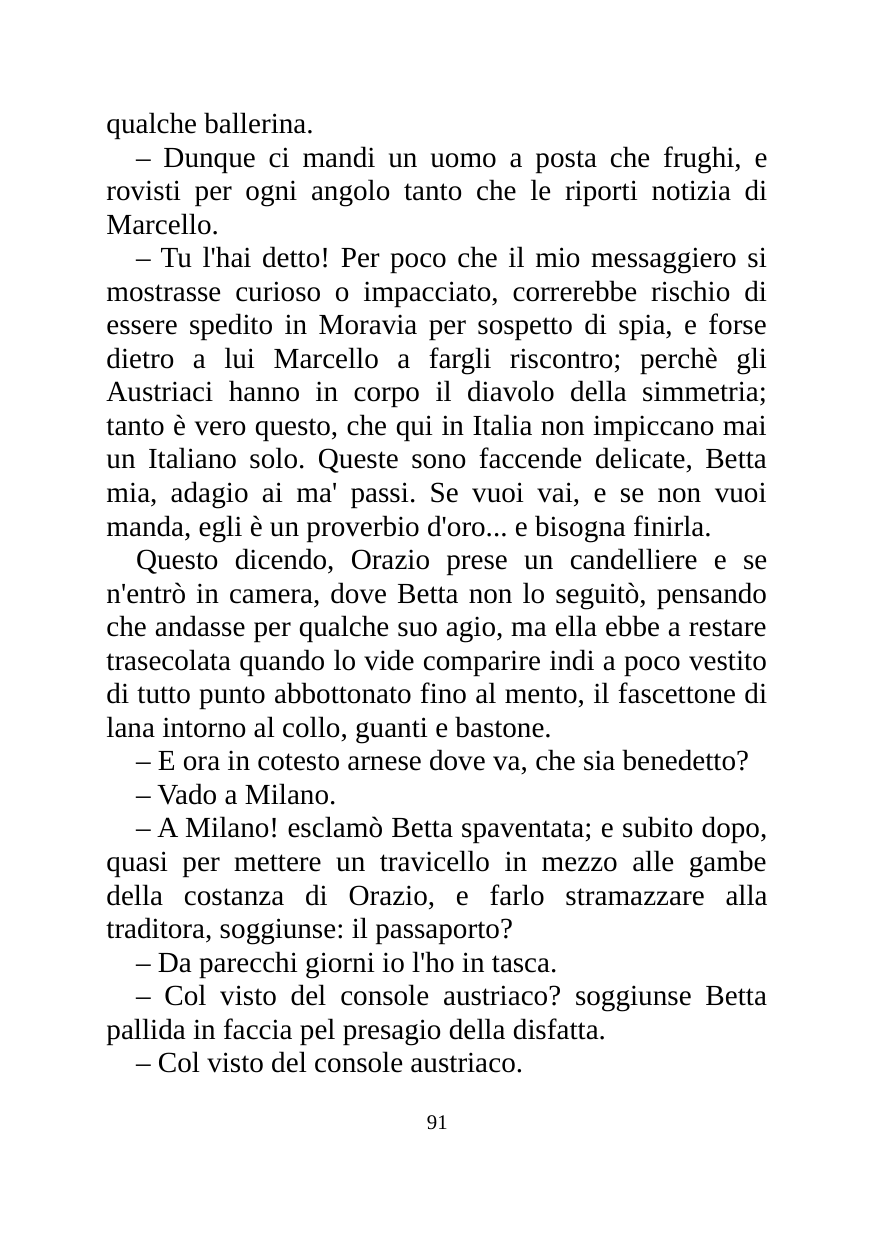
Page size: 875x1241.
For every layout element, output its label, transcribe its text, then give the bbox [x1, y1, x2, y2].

text – Dunque ci mandi un uomo a posta che frughi, e rovisti per ogni angolo tanto che le riporti notizia di Marcello. [106, 140, 768, 240]
text – Col visto del console austriaco? soggiunse Betta pallida in faccia pel presagio della disfatta. [106, 978, 768, 1045]
text Questo dicendo, Orazio prese un candelliere e se n'entrò in camera, dove Betta non lo seguitò, pensando che andasse per qualche suo agio, ma ella ebbe a restare trasecolata quando lo vide comparire indi a poco vestito di tutto punto abbottonato fino al mento, il fascettone di lana intorno al collo, guanti e bastone. [106, 542, 768, 743]
text – E ora in cotesto arnese dove va, che sia benedetto? [106, 743, 768, 777]
text – A Milano! esclamò Betta spaventata; e subito dopo, quasi per mettere un travicello in mezzo alle gambe della costanza di Orazio, e farlo stramazzare alla traditora, soggiunse: il passaporto? [106, 811, 768, 945]
text – Da parecchi giorni io l'ho in tasca. [106, 945, 768, 978]
text – Tu l'hai detto! Per poco che il mio messaggiero si mostrasse curioso o impacciato, correrebbe rischio di essere spedito in Moravia per sospetto di spia, e forse dietro a lui Marcello a fargli riscontro; perchè gli Austriaci hanno in corpo il diavolo della simmetria; tanto è vero questo, che qui in Italia non impiccano mai un Italiano solo. Queste sono faccende delicate, Betta mia, adagio ai ma' passi. Se vuoi vai, e se non vuoi manda, egli è un proverbio d'oro... e bisogna finirla. [106, 240, 768, 542]
text – Col visto del console austriaco. [106, 1045, 768, 1079]
text qualche ballerina. [106, 106, 768, 140]
text – Vado a Milano. [106, 777, 768, 811]
